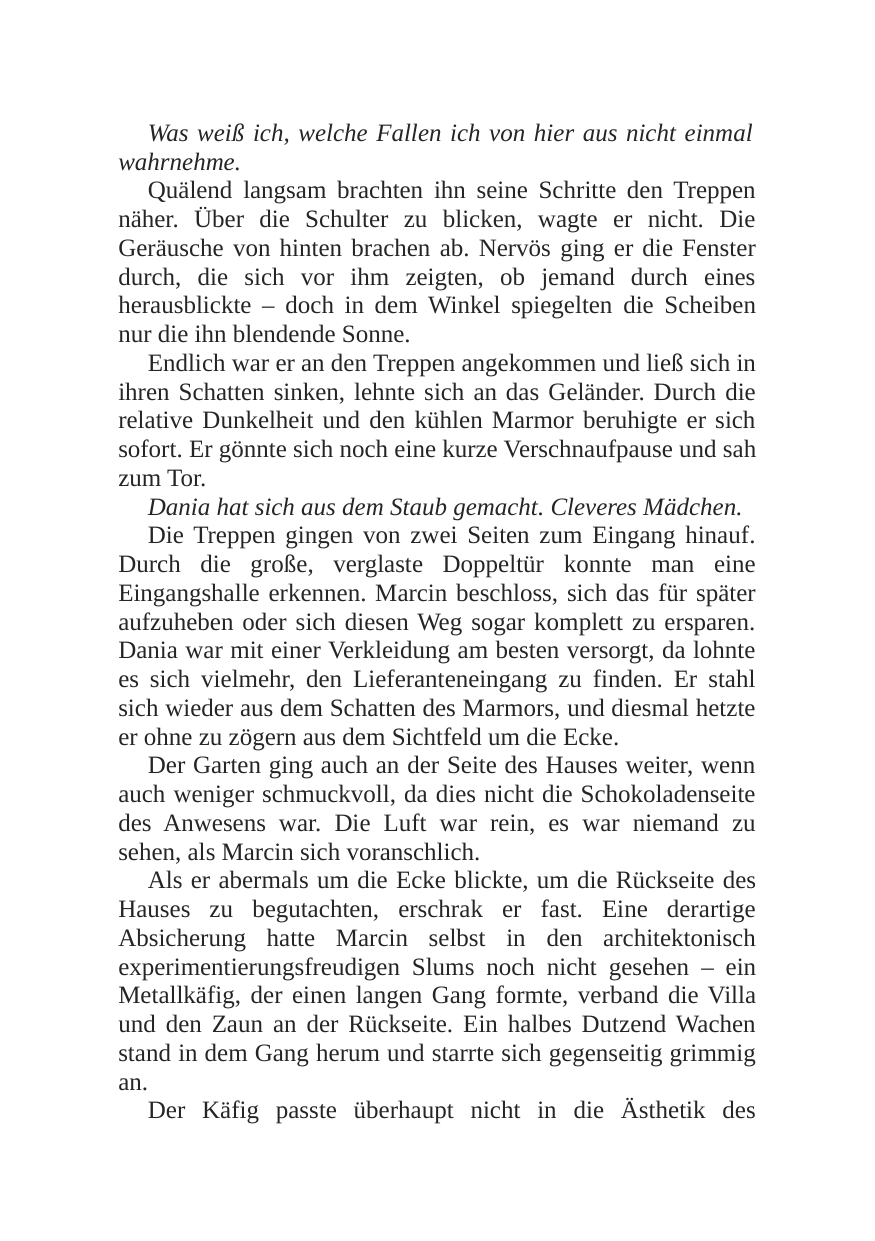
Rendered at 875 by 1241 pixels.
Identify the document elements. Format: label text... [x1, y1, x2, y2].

text Der Garten ging auch an der Seite des Hauses weiter, wenn auch weniger schmuckvoll, da dies nicht die Schokoladenseite des Anwesens war. Die Luft war rein, es war niemand zu sehen, als Marcin sich voranschlich. [118, 751, 756, 866]
text Der Käfig passte überhaupt nicht in die Ästhetik des [118, 1096, 756, 1124]
text Was weiß ich, welche Fallen ich von hier aus nicht einmal wahrnehme. [118, 118, 756, 176]
text Die Treppen gingen von zwei Seiten zum Eingang hinauf. Durch die große, verglaste Doppeltür konnte man eine Eingangshalle erkennen. Marcin beschloss, sich das für später aufzuheben oder sich diesen Weg sogar komplett zu ersparen. Dania war mit einer Verkleidung am besten versorgt, da lohnte es sich vielmehr, den Lieferanteneingang zu finden. Er stahl sich wieder aus dem Schatten des Marmors, und diesmal hetzte er ohne zu zögern aus dem Sichtfeld um die Ecke. [118, 521, 756, 751]
text Als er abermals um die Ecke blickte, um die Rückseite des Hauses zu begutachten, erschrak er fast. Eine derartige Absicherung hatte Marcin selbst in den architektonisch experimentierungsfreudigen Slums noch nicht gesehen – ein Metallkäfig, der einen langen Gang formte, verband die Villa und den Zaun an der Rückseite. Ein halbes Dutzend Wachen stand in dem Gang herum und starrte sich gegenseitig grimmig an. [118, 866, 756, 1096]
text Endlich war er an den Treppen angekommen und ließ sich in ihren Schatten sinken, lehnte sich an das Geländer. Durch die relative Dunkelheit und den kühlen Marmor beruhigte er sich sofort. Er gönnte sich noch eine kurze Verschnaufpause und sah zum Tor. [118, 348, 756, 492]
text Quälend langsam brachten ihn seine Schritte den Treppen näher. Über die Schulter zu blicken, wagte er nicht. Die Geräusche von hinten brachen ab. Nervös ging er die Fenster durch, die sich vor ihm zeigten, ob jemand durch eines herausblickte – doch in dem Winkel spiegelten die Scheiben nur die ihn blendende Sonne. [118, 176, 756, 348]
text Dania hat sich aus dem Staub gemacht. Cleveres Mädchen. [118, 492, 756, 521]
